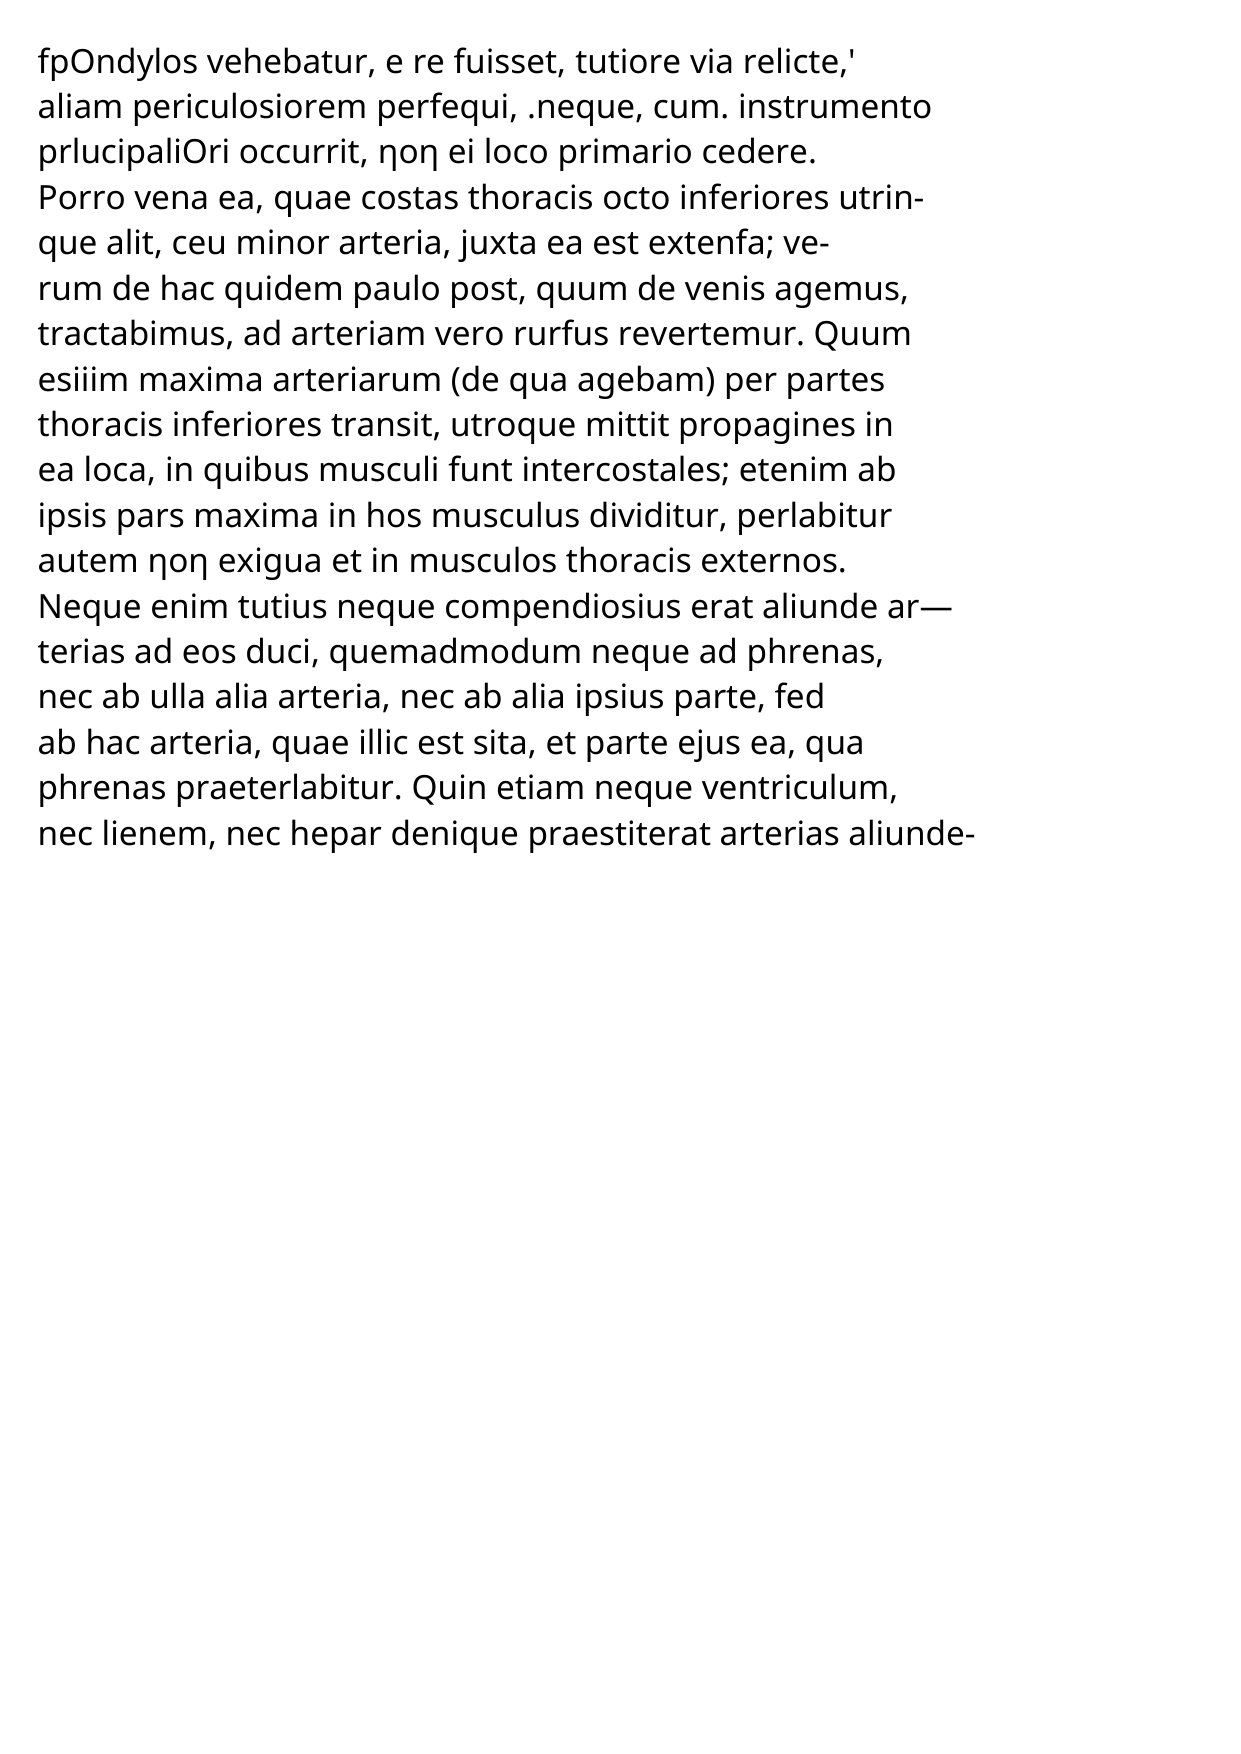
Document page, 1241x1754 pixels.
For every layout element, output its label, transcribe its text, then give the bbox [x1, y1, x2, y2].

text fpOndylos vehebatur, e re fuisset, tutiore via relicte,' aliam periculosiorem perfequi, .neque, cum. instrumento prlucipaliOri occurrit, ηοη ei loco primario cedere. Porro vena ea, quae costas thoracis octo inferiores utrin- que alit, ceu minor arteria, juxta ea est extenfa; ve- rum de hac quidem paulo post, quum de venis agemus, tractabimus, ad arteriam vero rurfus revertemur. Quum esiiim maxima arteriarum (de qua agebam) per partes thoracis inferiores transit, utroque mittit propagines in ea loca, in quibus musculi funt intercostales; etenim ab ipsis pars maxima in hos musculus dividitur, perlabitur autem ηοη exigua et in musculos thoracis externos. Neque enim tutius neque compendiosius erat aliunde ar— terias ad eos duci, quemadmodum neque ad phrenas, nec ab ulla alia arteria, nec ab alia ipsius parte, fed ab hac arteria, quae illic est sita, et parte ejus ea, qua phrenas praeterlabitur. Quin etiam neque ventriculum, nec lienem, nec hepar denique praestiterat arterias aliunde- [37, 37, 1203, 855]
